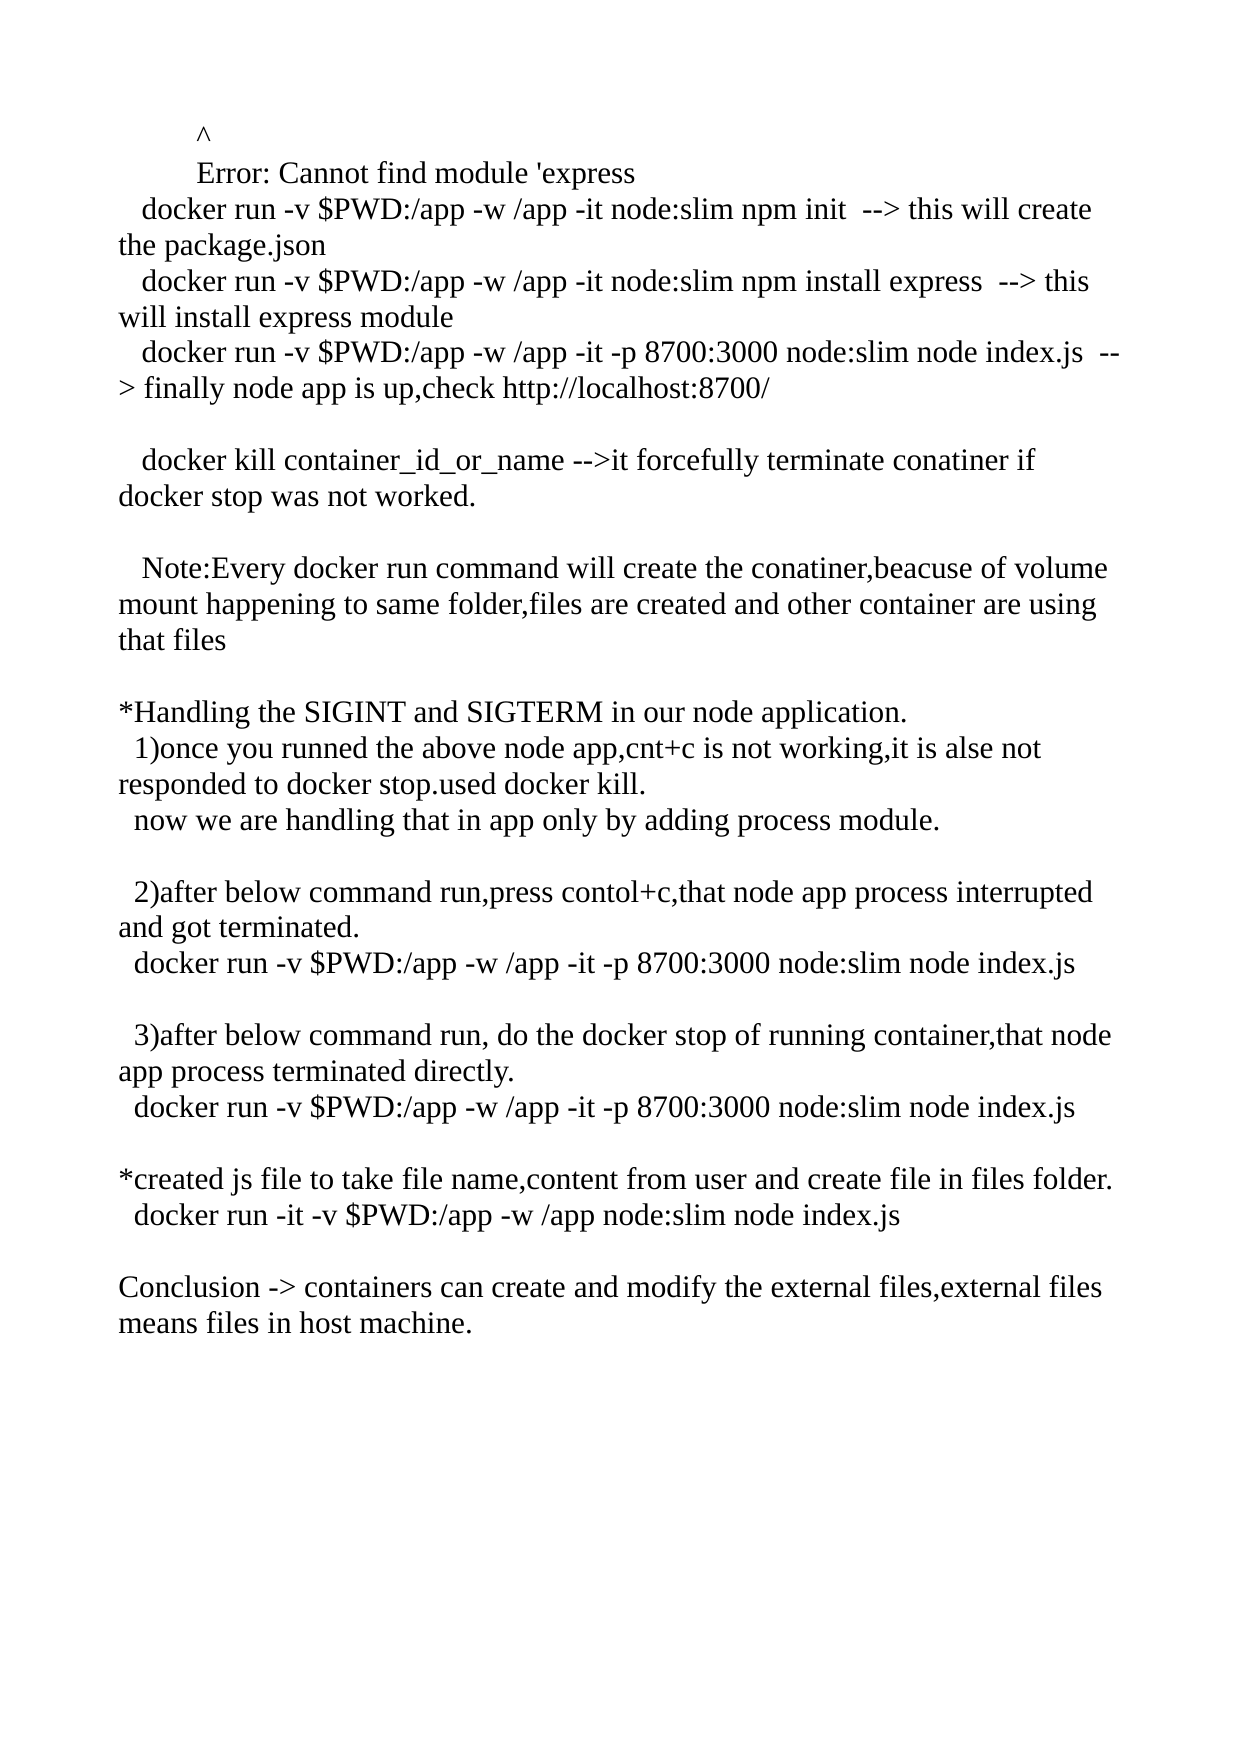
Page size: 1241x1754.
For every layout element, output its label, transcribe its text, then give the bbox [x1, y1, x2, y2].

text now we are handling that in app only by adding process module. [118, 801, 1122, 837]
text ^ [118, 118, 1122, 154]
text Conclusion -> containers can create and modify the external files,external files means files in host machine. [118, 1268, 1122, 1340]
text docker run -v $PWD:/app -w /app -it node:slim npm init --> this will create the package.json [118, 190, 1122, 262]
text *Handling the SIGINT and SIGTERM in our node application. [118, 693, 1122, 729]
text docker run -it -v $PWD:/app -w /app node:slim node index.js [118, 1196, 1122, 1232]
text docker run -v $PWD:/app -w /app -it -p 8700:3000 node:slim node index.js [118, 945, 1122, 981]
text docker run -v $PWD:/app -w /app -it -p 8700:3000 node:slim node index.js [118, 1088, 1122, 1124]
text Note:Every docker run command will create the conatiner,beacuse of volume mount happening to same folder,files are created and other container are using that files [118, 549, 1122, 657]
text 3)after below command run, do the docker stop of running container,that node app process terminated directly. [118, 1017, 1122, 1088]
text Error: Cannot find module 'express [118, 154, 1122, 190]
text docker kill container_id_or_name -->it forcefully terminate conatiner if docker stop was not worked. [118, 442, 1122, 513]
text *created js file to take file name,content from user and create file in files folder. [118, 1160, 1122, 1196]
text docker run -v $PWD:/app -w /app -it -p 8700:3000 node:slim node index.js --> finally node app is up,check http://localhost:8700/ [118, 334, 1122, 406]
text 1)once you runned the above node app,cnt+c is not working,it is alse not responded to docker stop.used docker kill. [118, 729, 1122, 801]
text docker run -v $PWD:/app -w /app -it node:slim npm install express --> this will install express module [118, 262, 1122, 334]
text 2)after below command run,press contol+c,that node app process interrupted and got terminated. [118, 873, 1122, 945]
